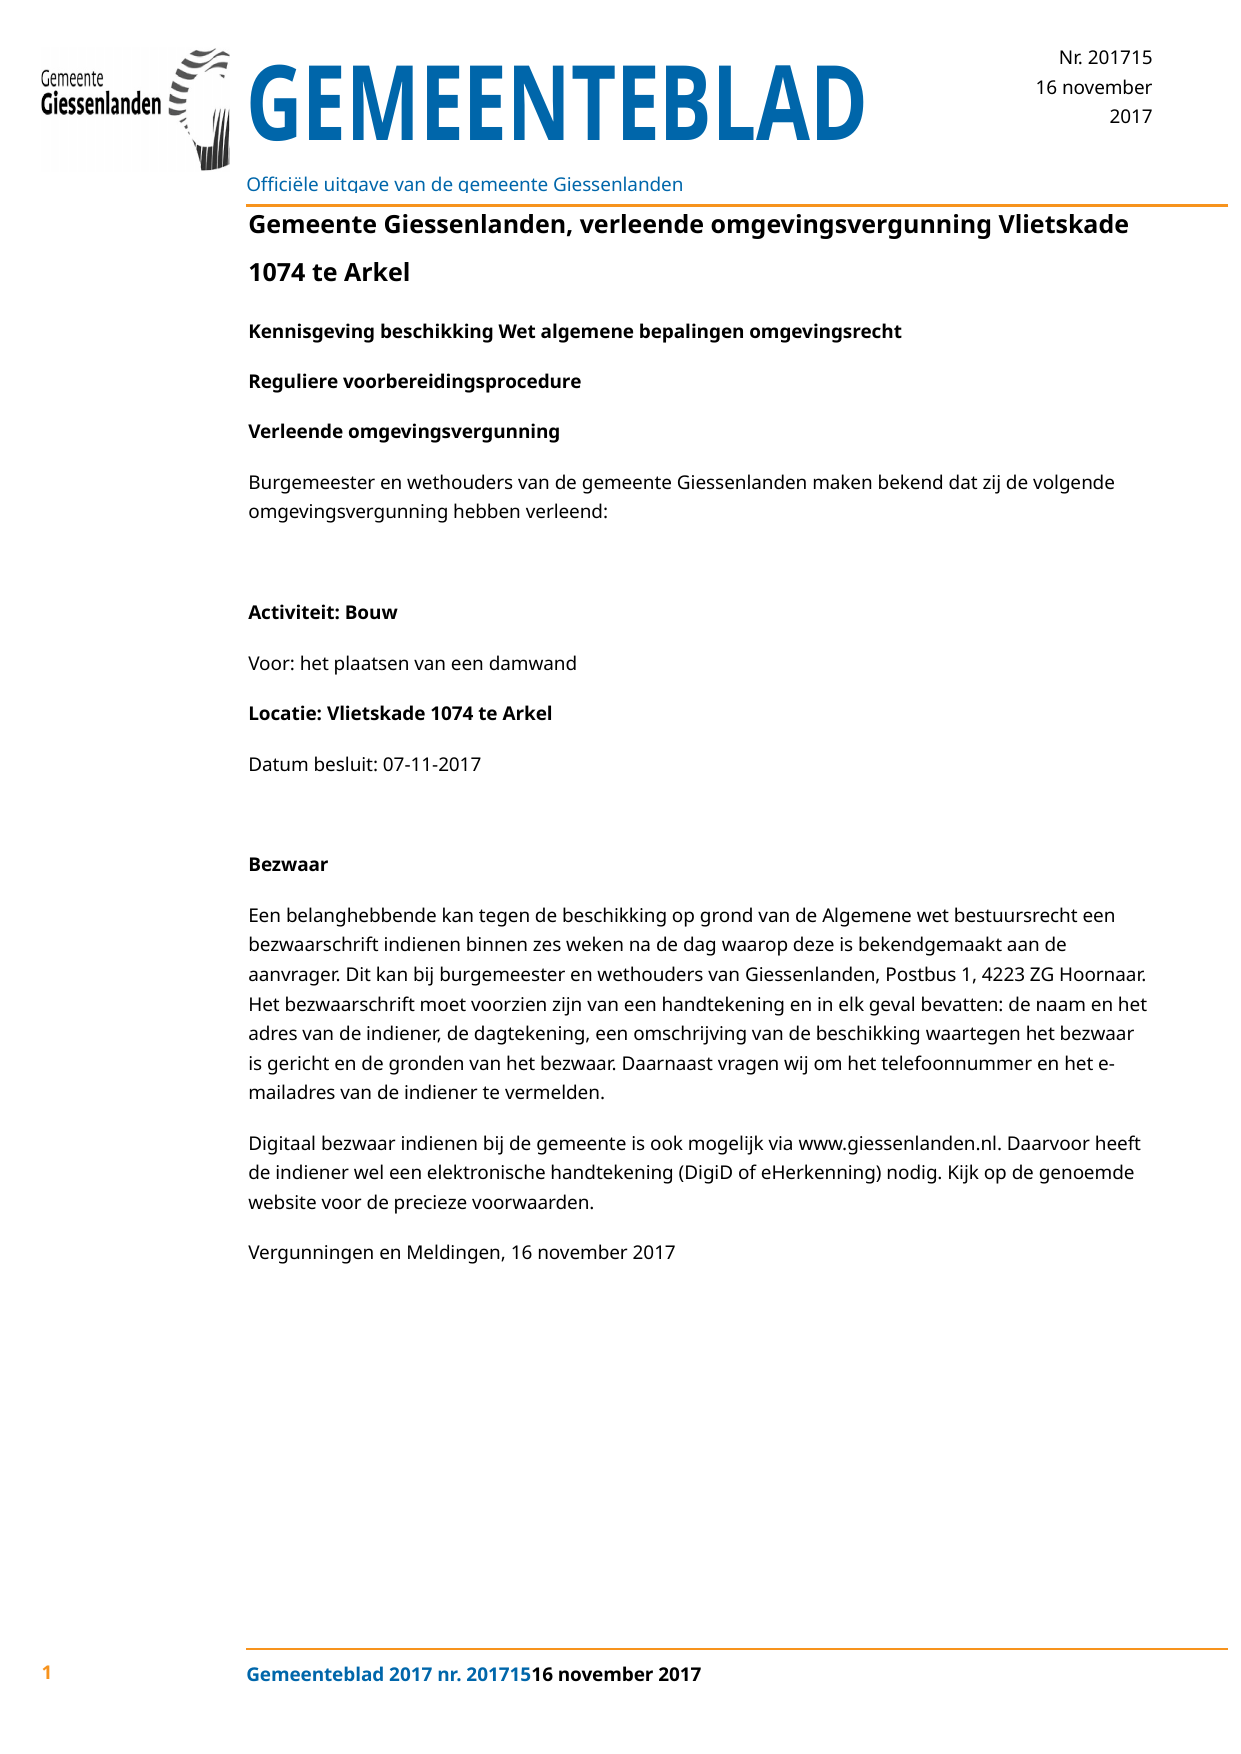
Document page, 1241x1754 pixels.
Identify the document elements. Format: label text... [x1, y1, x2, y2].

text Kennisgeving beschikking Wet algemene bepalingen omgevingsrecht [248, 318, 1152, 344]
text Vergunningen en Meldingen, 16 november 2017 [248, 1239, 1152, 1265]
text Bezwaar [248, 852, 1152, 877]
text Locatie: Vlietskade 1074 te Arkel [248, 700, 1152, 726]
text Datum besluit: 07-11-2017 [248, 751, 1152, 777]
text Burgemeester en wethouders van de gemeente Giessenlanden maken bekend dat zij de volgende omgevingsvergunning hebben verleend: [248, 469, 1152, 524]
text Digitaal bezwaar indienen bij de gemeente is ook mogelijk via www.giessenlanden.nl. Daarvoor heeft de indiener wel een elektronische handtekening (DigiD of eHerkenning) nodig. Kijk op de genoemde website voor de precieze voorwaarden. [248, 1130, 1152, 1215]
text Verleende omgevingsvergunning [248, 419, 1152, 444]
text Activiteit: Bouw [248, 599, 1152, 625]
picture [41, 47, 231, 172]
text Voor: het plaatsen van een damwand [248, 650, 1152, 676]
text Gemeente Giessenlanden, verleende omgevingsvergunning Vlietskade 1074 te Arkel [248, 207, 1152, 288]
text Reguliere voorbereidingsprocedure [248, 368, 1152, 394]
text Een belanghebbende kan tegen de beschikking op grond van de Algemene wet bestuursrecht een bezwaarschrift indienen binnen zes weken na de dag waarop deze is bekendgemaakt aan de aanvrager. Dit kan bij burgemeester en wethouders van Giessenlanden, Postbus 1, 4223 ZG Hoornaar. Het bezwaarschrift moet voorzien zijn van een handtekening en in elk geval bevatten: de naam en het adres van de indiener, de dagtekening, een omschrijving van de beschikking waartegen het bezwaar is gericht en de gronden van het bezwaar. Daarnaast vragen wij om het telefoonnummer en het e-mailadres van de indiener te vermelden. [248, 902, 1152, 1105]
